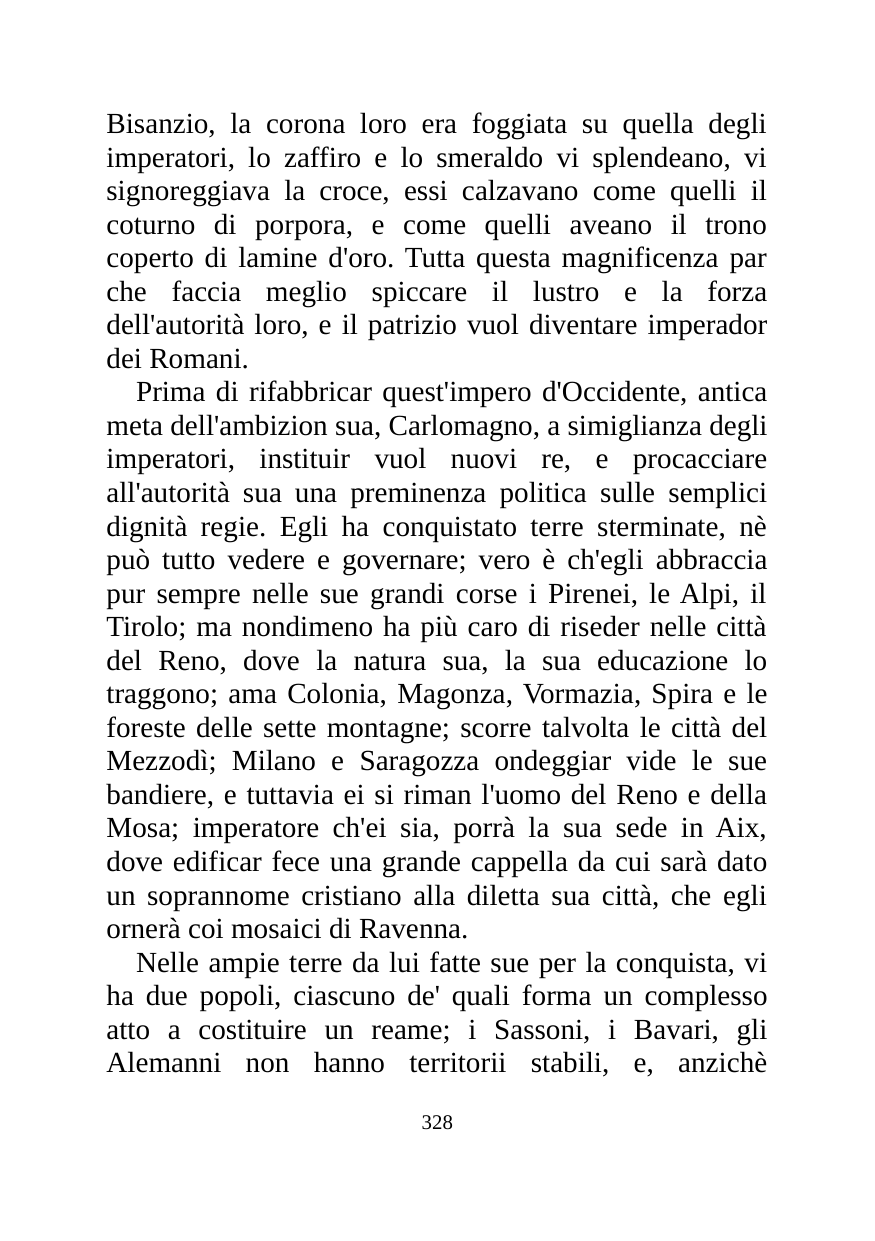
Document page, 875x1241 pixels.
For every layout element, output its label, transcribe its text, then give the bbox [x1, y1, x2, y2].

text Prima di rifabbricar quest'impero d'Occidente, antica meta dell'ambizion sua, Carlomagno, a simiglianza degli imperatori, instituir vuol nuovi re, e procacciare all'autorità sua una preminenza politica sulle semplici dignità regie. Egli ha conquistato terre sterminate, nè può tutto vedere e governare; vero è ch'egli abbraccia pur sempre nelle sue grandi corse i Pirenei, le Alpi, il Tirolo; ma nondimeno ha più caro di riseder nelle città del Reno, dove la natura sua, la sua educazione lo traggono; ama Colonia, Magonza, Vormazia, Spira e le foreste delle sette montagne; scorre talvolta le città del Mezzodì; Milano e Saragozza ondeggiar vide le sue bandiere, e tuttavia ei si riman l'uomo del Reno e della Mosa; imperatore ch'ei sia, porrà la sua sede in Aix, dove edificar fece una grande cappella da cui sarà dato un soprannome cristiano alla diletta sua città, che egli ornerà coi mosaici di Ravenna. [106, 374, 768, 945]
text Nelle ampie terre da lui fatte sue per la conquista, vi ha due popoli, ciascuno de' quali forma un complesso atto a costituire un reame; i Sassoni, i Bavari, gli Alemanni non hanno territorii stabili, e, anzichè [106, 945, 768, 1079]
text Bisanzio, la corona loro era foggiata su quella degli imperatori, lo zaffiro e lo smeraldo vi splendeano, vi signoreggiava la croce, essi calzavano come quelli il coturno di porpora, e come quelli aveano il trono coperto di lamine d'oro. Tutta questa magnificenza par che faccia meglio spiccare il lustro e la forza dell'autorità loro, e il patrizio vuol diventare imperador dei Romani. [106, 106, 768, 374]
